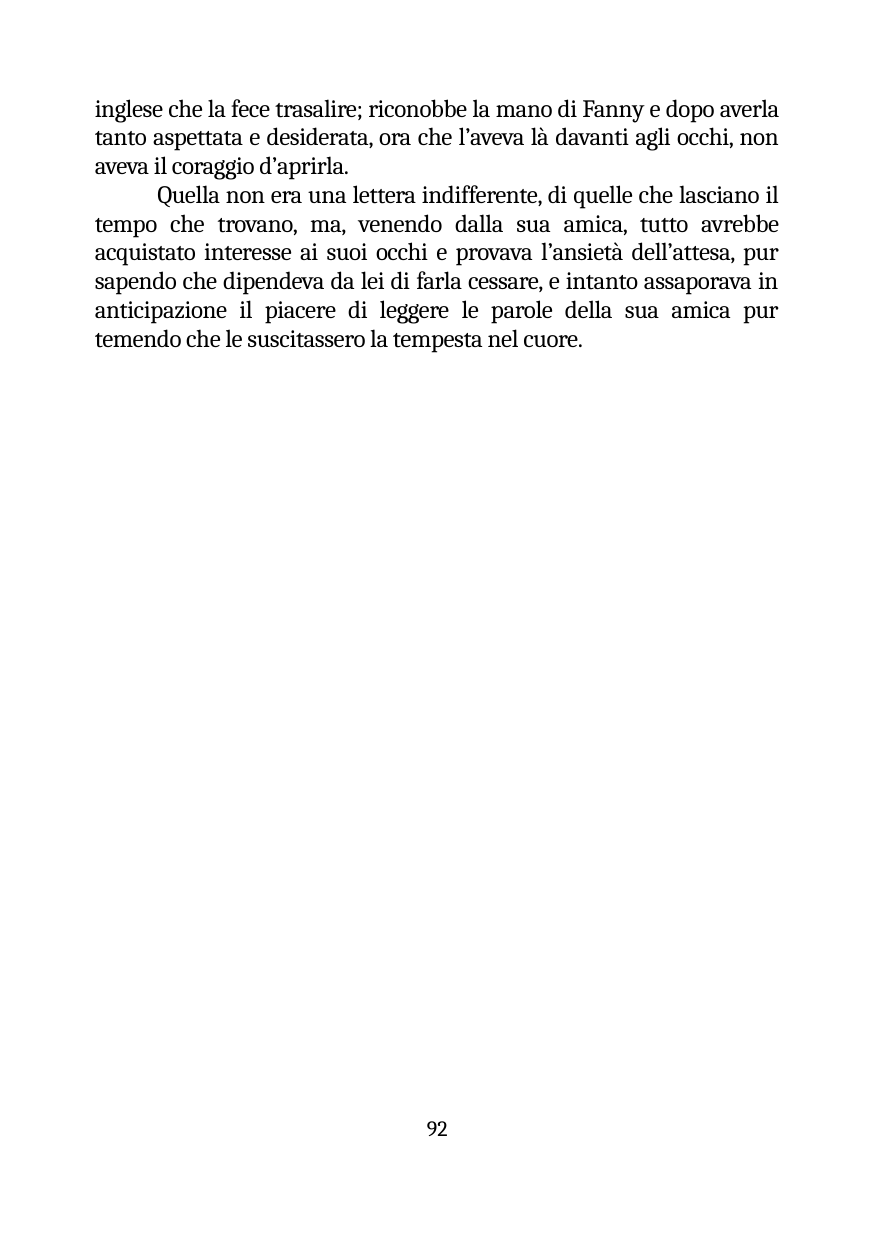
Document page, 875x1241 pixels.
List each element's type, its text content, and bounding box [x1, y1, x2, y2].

text inglese che la fece trasalire; riconobbe la mano di Fanny e dopo averla tanto aspettata e desiderata, ora che l’aveva là davanti agli occhi, non aveva il coraggio d’aprirla. [94, 94, 779, 181]
text Quella non era una lettera indifferente, di quelle che lasciano il tempo che trovano, ma, venendo dalla sua amica, tutto avrebbe acquistato interesse ai suoi occhi e provava l’ansietà dell’attesa, pur sapendo che dipendeva da lei di farla cessare, e intanto assaporava in anticipazione il piacere di leggere le parole della sua amica pur temendo che le suscitassero la tempesta nel cuore. [94, 181, 779, 353]
